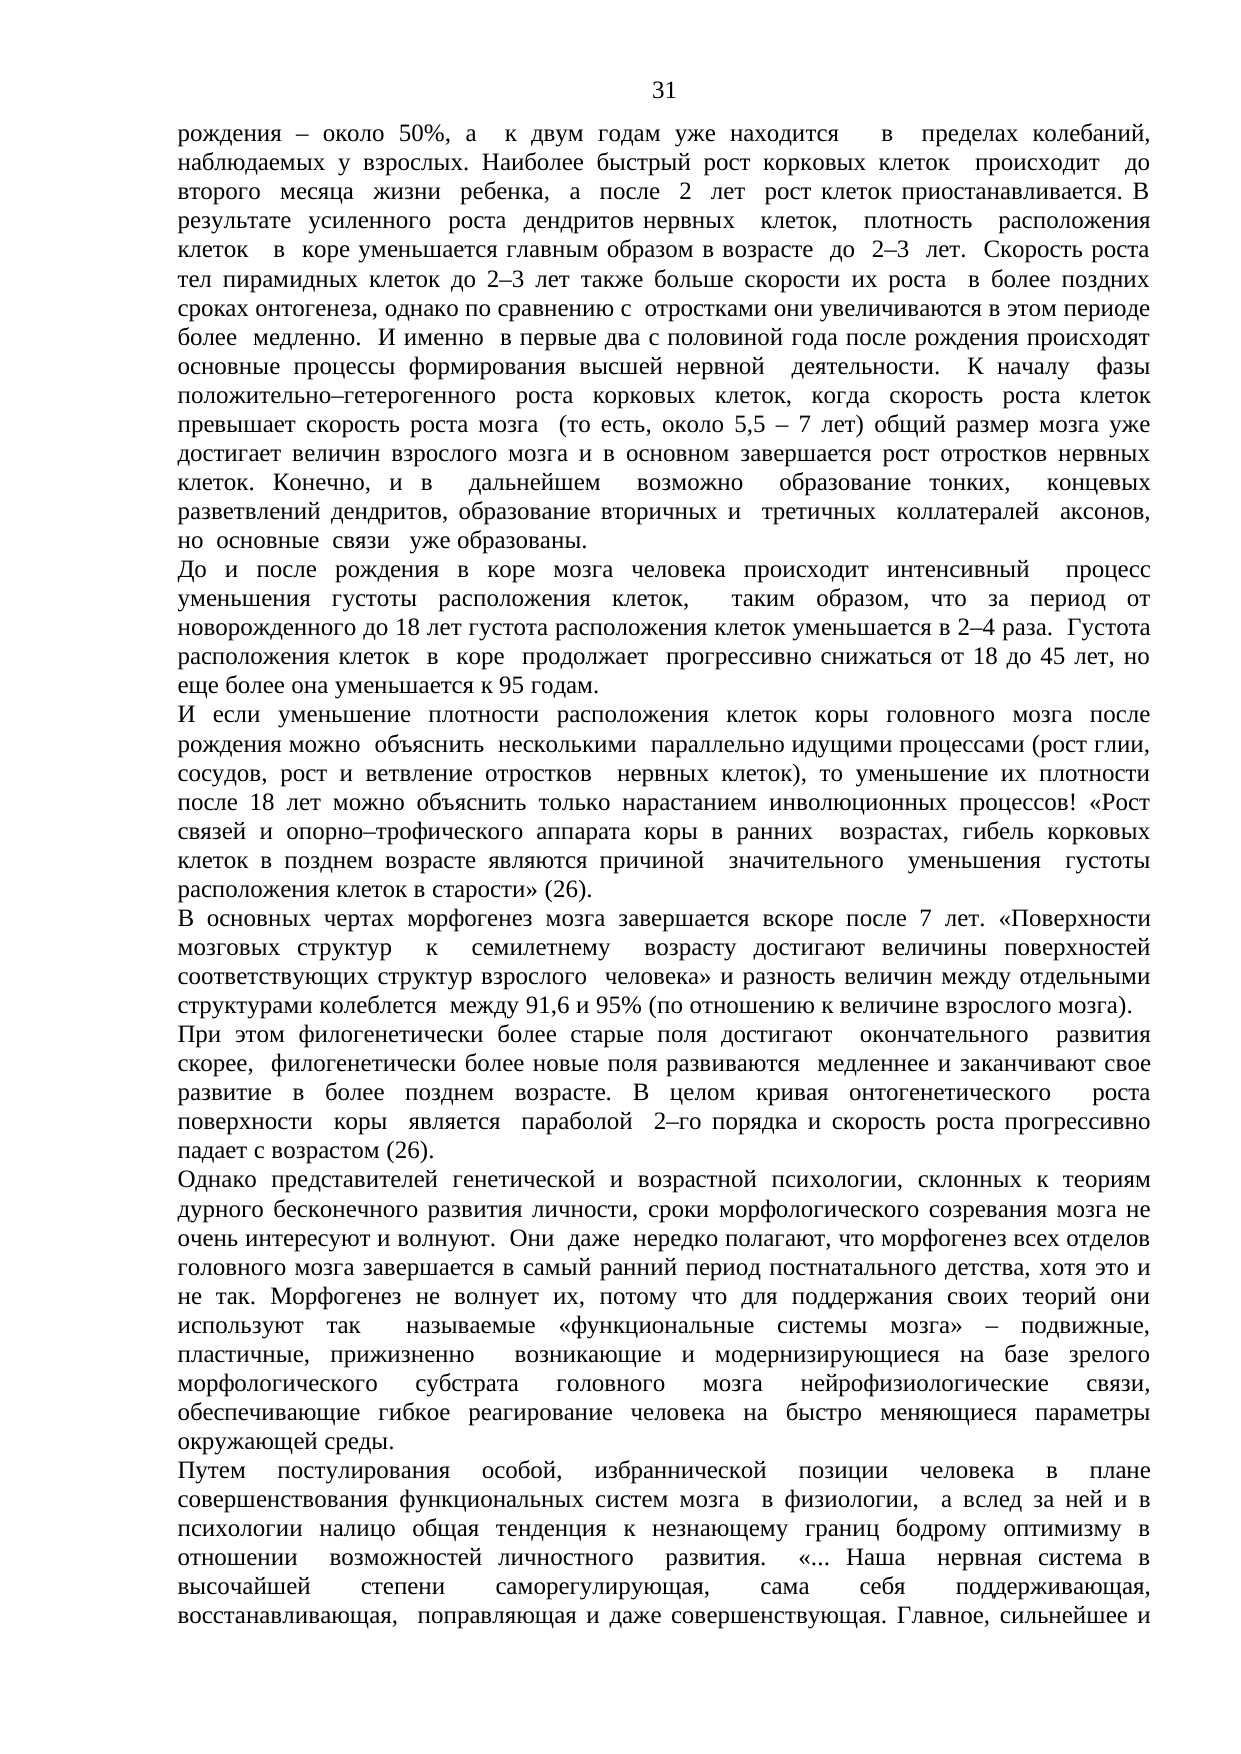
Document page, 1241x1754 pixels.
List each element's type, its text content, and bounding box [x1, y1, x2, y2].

text До и после рождения в коре мозга человека происходит интенсивный процесс уменьшения густоты расположения клеток, таким образом, что за период от новорожденного до 18 лет густота расположения клеток уменьшается в 2–4 раза. Густота расположения клеток в коре продолжает прогрессивно снижаться от 18 до 45 лет, но еще более она уменьшается к 95 годам. [177, 554, 1152, 699]
text И если уменьшение плотности расположения клеток коры головного мозга после рождения можно объяснить несколькими параллельно идущими процессами (рост глии, сосудов, рост и ветвление отростков нервных клеток), то уменьшение их плотности после 18 лет можно объяснить только нарастанием инволюционных процессов! «Рост связей и опорно–трофического аппарата коры в ранних возрастах, гибель корковых клеток в позднем возрасте являются причиной значительного уменьшения густоты расположения клеток в старости» (26). [177, 699, 1152, 903]
text Путем постулирования особой, избраннической позиции человека в плане совершенствования функциональных систем мозга в физиологии, а вслед за ней и в психологии налицо общая тенденция к незнающему границ бодрому оптимизму в отношении возможностей личностного развития. «... Наша нервная система в высочайшей степени саморегулирующая, сама себя поддерживающая, восстанавливающая, поправляющая и даже совершенствующая. Главное, сильнейшее и [177, 1455, 1152, 1629]
text Однако представителей генетической и возрастной психологии, склонных к теориям дурного бесконечного развития личности, сроки морфологического созревания мозга не очень интересуют и волнуют. Они даже нередко полагают, что морфогенез всех отделов головного мозга завершается в самый ранний период постнатального детства, хотя это и не так. Морфогенез не волнует их, потому что для поддержания своих теорий они используют так называемые «функциональные системы мозга» – подвижные, пластичные, прижизненно возникающие и модернизирующиеся на базе зрелого морфологического субстрата головного мозга нейрофизиологические связи, обеспечивающие гибкое реагирование человека на быстро меняющиеся параметры окружающей среды. [177, 1164, 1152, 1455]
text При этом филогенетически более старые поля достигают окончательного развития скорее, филогенетически более новые поля развиваются медленнее и заканчивают свое развитие в более позднем возрасте. В целом кривая онтогенетического роста поверхности коры является параболой 2–го порядка и скорость роста прогрессивно падает с возрастом (26). [177, 1019, 1152, 1164]
text В основных чертах морфогенез мозга завершается вскоре после 7 лет. «Поверхности мозговых структур к семилетнему возрасту достигают величины поверхностей соответствующих структур взрослого человека» и разность величин между отдельными структурами колеблется между 91,6 и 95% (по отношению к величине взрослого мозга). [177, 903, 1152, 1019]
text рождения – около 50%, а к двум годам уже находится в пределах колебаний, наблюдаемых у взрослых. Наиболее быстрый рост корковых клеток происходит до второго месяца жизни ребенка, а после 2 лет рост клеток приостанавливается. В результате усиленного роста дендритов нервных клеток, плотность расположения клеток в коре уменьшается главным образом в возрасте до 2–3 лет. Скорость роста тел пирамидных клеток до 2–3 лет также больше скорости их роста в более поздних сроках онтогенеза, однако по сравнению с отростками они увеличиваются в этом периоде более медленно. И именно в первые два с половиной года после рождения происходят основные процессы формирования высшей нервной деятельности. К началу фазы положительно–гетерогенного роста корковых клеток, когда скорость роста клеток превышает скорость роста мозга (то есть, около 5,5 – 7 лет) общий размер мозга уже достигает величин взрослого мозга и в основном завершается рост отростков нервных клеток. Конечно, и в дальнейшем возможно образование тонких, концевых разветвлений дендритов, образование вторичных и третичных коллатералей аксонов, но основные связи уже образованы. [177, 118, 1152, 554]
